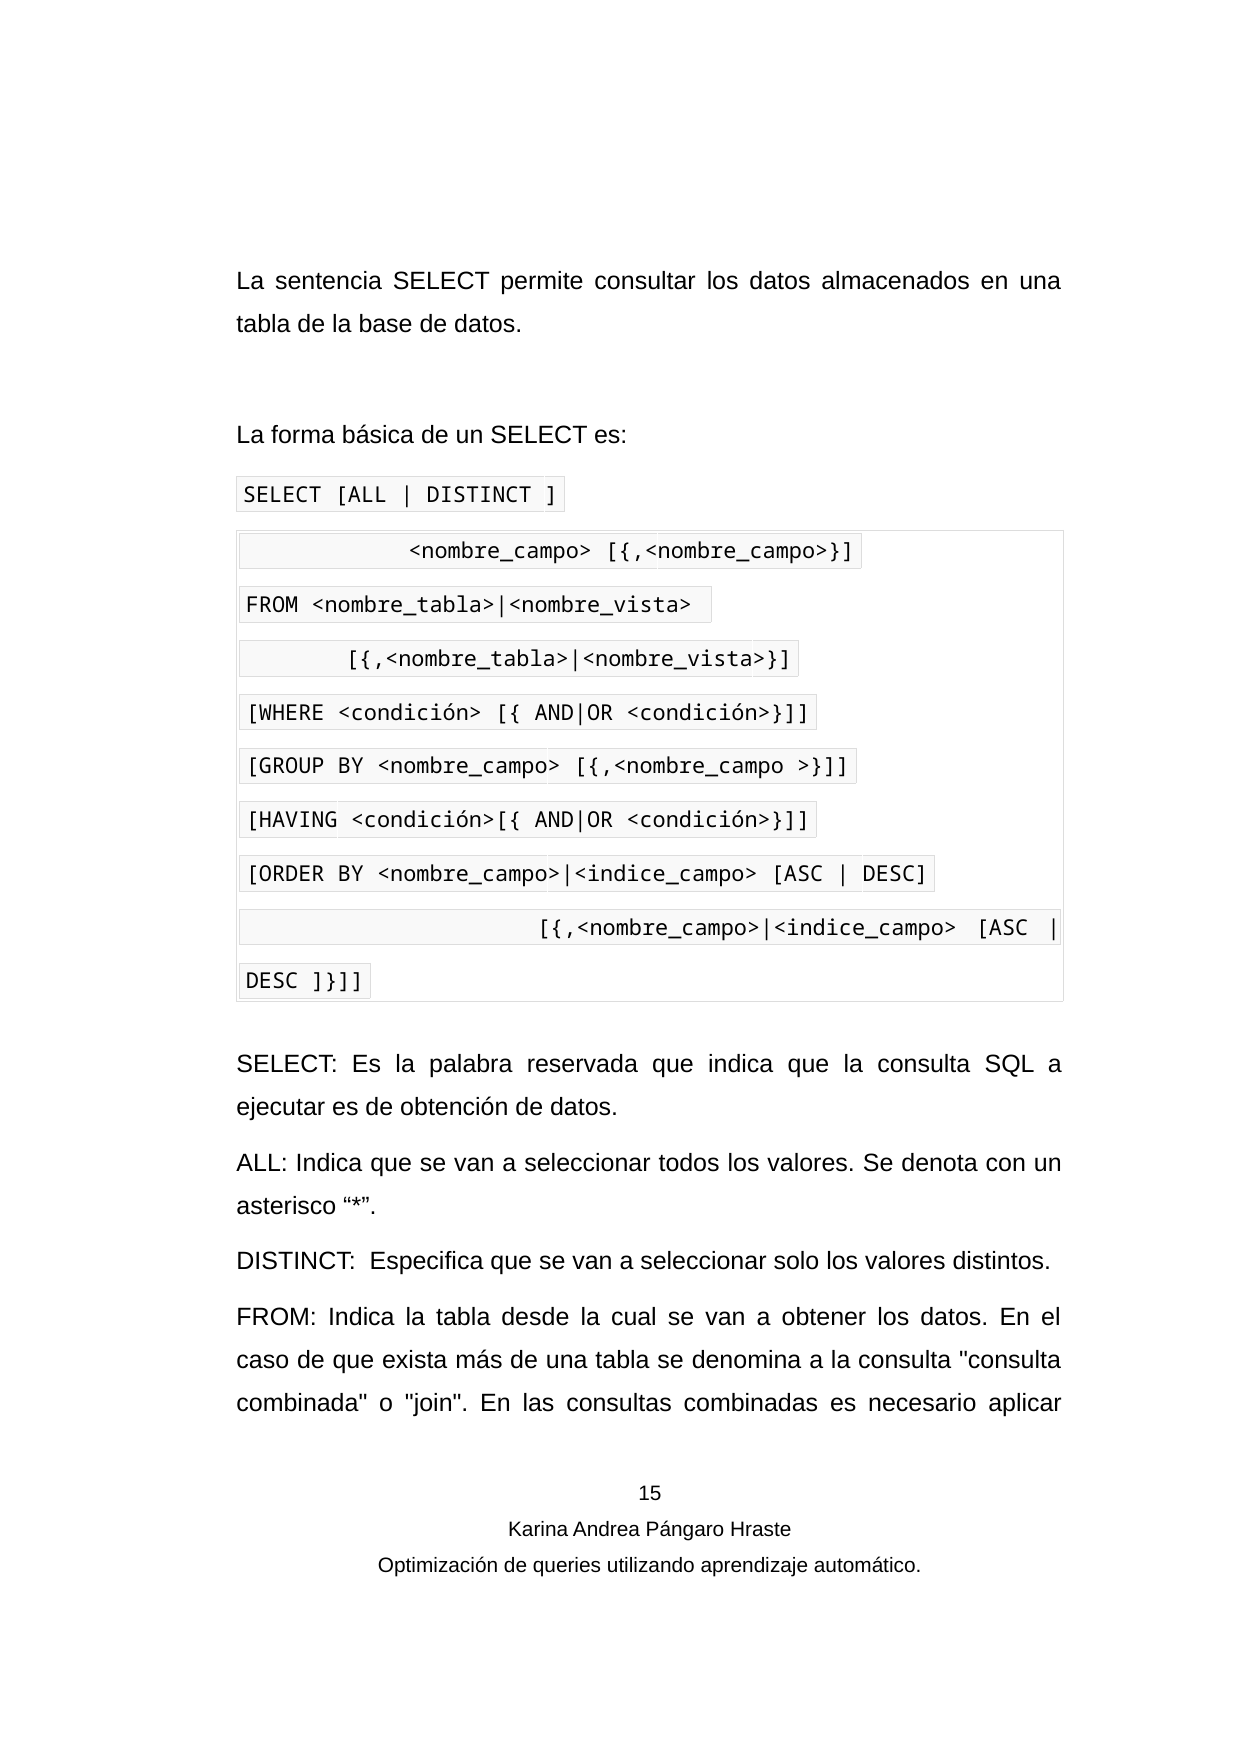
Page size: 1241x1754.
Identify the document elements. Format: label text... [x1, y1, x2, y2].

text DISTINCT: Especifica que se van a seleccionar solo los valores distintos. [236, 1246, 1063, 1275]
text [WHERE <condición> [{ AND|OR <condición>}]] [237, 691, 1063, 729]
text [{,<nombre_tabla>|<nombre_vista>}] [237, 637, 1063, 676]
text [{,<nombre_campo>|<indice_campo> [ASC | DESC ]}]] [237, 906, 1063, 1001]
text SELECT: Es la palabra reservada que indica que la consulta SQL a ejecutar es de obtención de datos. [236, 1049, 1063, 1121]
text SELECT [ALL | DISTINCT ] [237, 477, 564, 511]
text FROM <nombre_tabla>|<nombre_vista> [237, 583, 1063, 622]
text [565, 476, 1063, 512]
text [GROUP BY <nombre_campo> [{,<nombre_campo >}]] [237, 744, 1063, 783]
text La forma básica de un SELECT es: [236, 420, 1063, 449]
text La sentencia SELECT permite consultar los datos almacenados en una tabla de la base de datos. [236, 266, 1063, 338]
text [ORDER BY <nombre_campo>|<indice_campo> [ASC | DESC] [237, 852, 1063, 891]
text <nombre_campo> [{,<nombre_campo>}] [237, 531, 1063, 568]
text [HAVING <condición>[{ AND|OR <condición>}]] [237, 798, 1063, 837]
text FROM: Indica la tabla desde la cual se van a obtener los datos. En el caso de que exista más de una tabla se denomina a la consulta "consulta combinada" o "join". En las consultas combinadas es necesario aplicar [236, 1302, 1063, 1417]
text ALL: Indica que se van a seleccionar todos los valores. Se denota con un asterisco “*”. [236, 1147, 1063, 1219]
